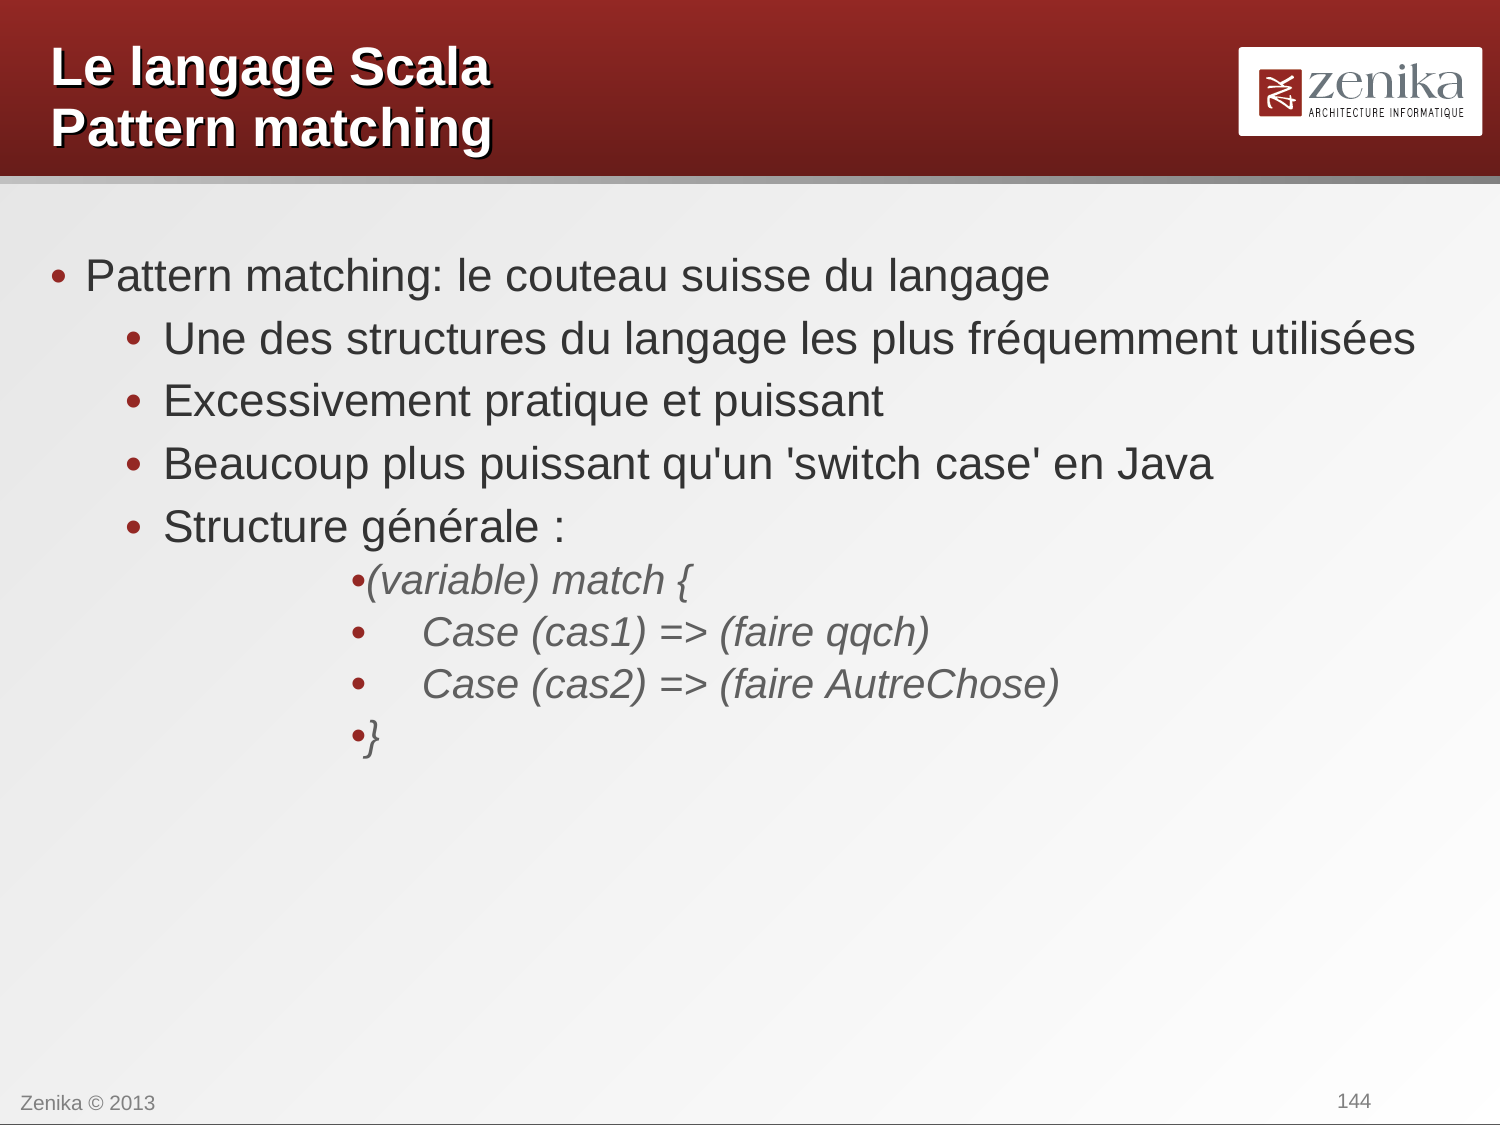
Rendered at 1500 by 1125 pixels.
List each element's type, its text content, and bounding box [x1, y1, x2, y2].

list Pattern matching: le couteau suisse du langage Une des structures du langage les plus fréquemment utilisées Excessivement pratique et puissant Beaucoup plus puissant qu'un 'switch case' en Java Structure générale : (variable) match { Case (cas1) => (faire qqch) Case (cas2) => (faire AutreChose) } [50, 249, 1435, 1079]
title Le langage Scala Pattern matching [50, 15, 1206, 180]
picture [1257, 58, 1464, 125]
